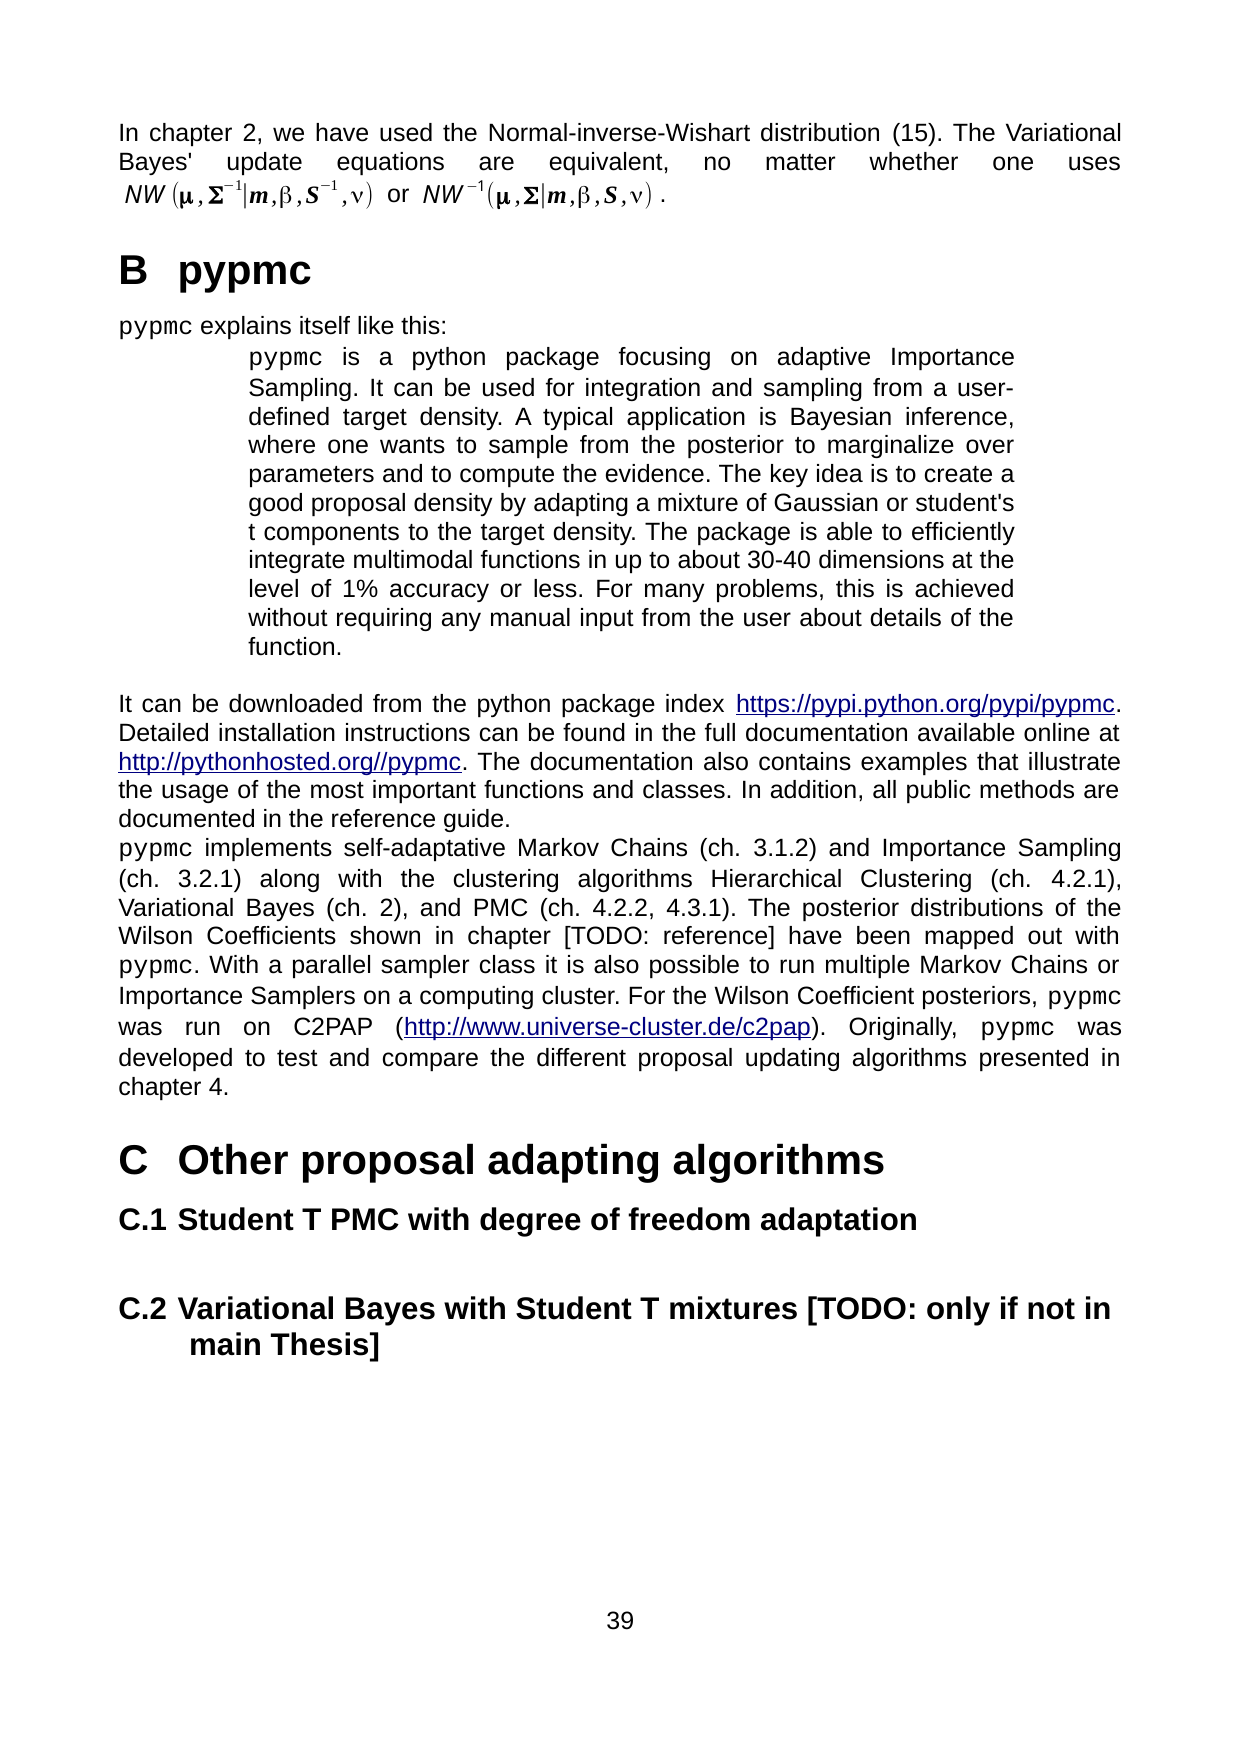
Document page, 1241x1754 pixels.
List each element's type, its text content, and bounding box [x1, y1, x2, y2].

text In chapter 2, we have used the Normal-inverse-Wishart distribution (15). The Variational Bayes' update equations are equivalent, no matter whether one uses or . [118, 118, 1122, 210]
title Other proposal adapting algorithms [118, 1135, 1122, 1183]
text pypmc explains itself like this: [118, 311, 1122, 342]
title pypmc [118, 245, 1122, 293]
text It can be downloaded from the python package index https://pypi.python.org/pypi/pypmc. Detailed installation instructions can be found in the full documentation available online at http://pythonhosted.org//pypmc. The documentation also contains examples that illustrate the usage of the most important functions and classes. In addition, all public methods are documented in the reference guide. [118, 689, 1122, 833]
text pypmc implements self-adaptative Markov Chains (ch. 3.1.2) and Importance Sampling (ch. 3.2.1) along with the clustering algorithms Hierarchical Clustering (ch. 4.2.1), Variational Bayes (ch. 2), and PMC (ch. 4.2.2, 4.3.1). The posterior distributions of the Wilson Coefficients shown in chapter [TODO: reference] have been mapped out with pypmc. With a parallel sampler class it is also possible to run multiple Markov Chains or Importance Samplers on a computing cluster. For the Wilson Coefficient posteriors, pypmc was run on C2PAP (http://www.universe-cluster.de/c2pap). Originally, pypmc was developed to test and compare the different proposal updating algorithms presented in chapter 4. [118, 833, 1122, 1100]
text pypmc is a python package focusing on adaptive Importance Sampling. It can be used for integration and sampling from a user-defined target density. A typical application is Bayesian inference, where one wants to sample from the posterior to marginalize over parameters and to compute the evidence. The key idea is to create a good proposal density by adapting a mixture of Gaussian or student's t components to the target density. The package is able to efficiently integrate multimodal functions in up to about 30-40 dimensions at the level of 1% accuracy or less. For many problems, this is achieved without requiring any manual input from the user about details of the function. [248, 342, 1016, 660]
title Variational Bayes with Student T mixtures [TODO: only if not in main Thesis] [118, 1290, 1122, 1362]
title Student T PMC with degree of freedom adaptation [118, 1201, 1122, 1237]
